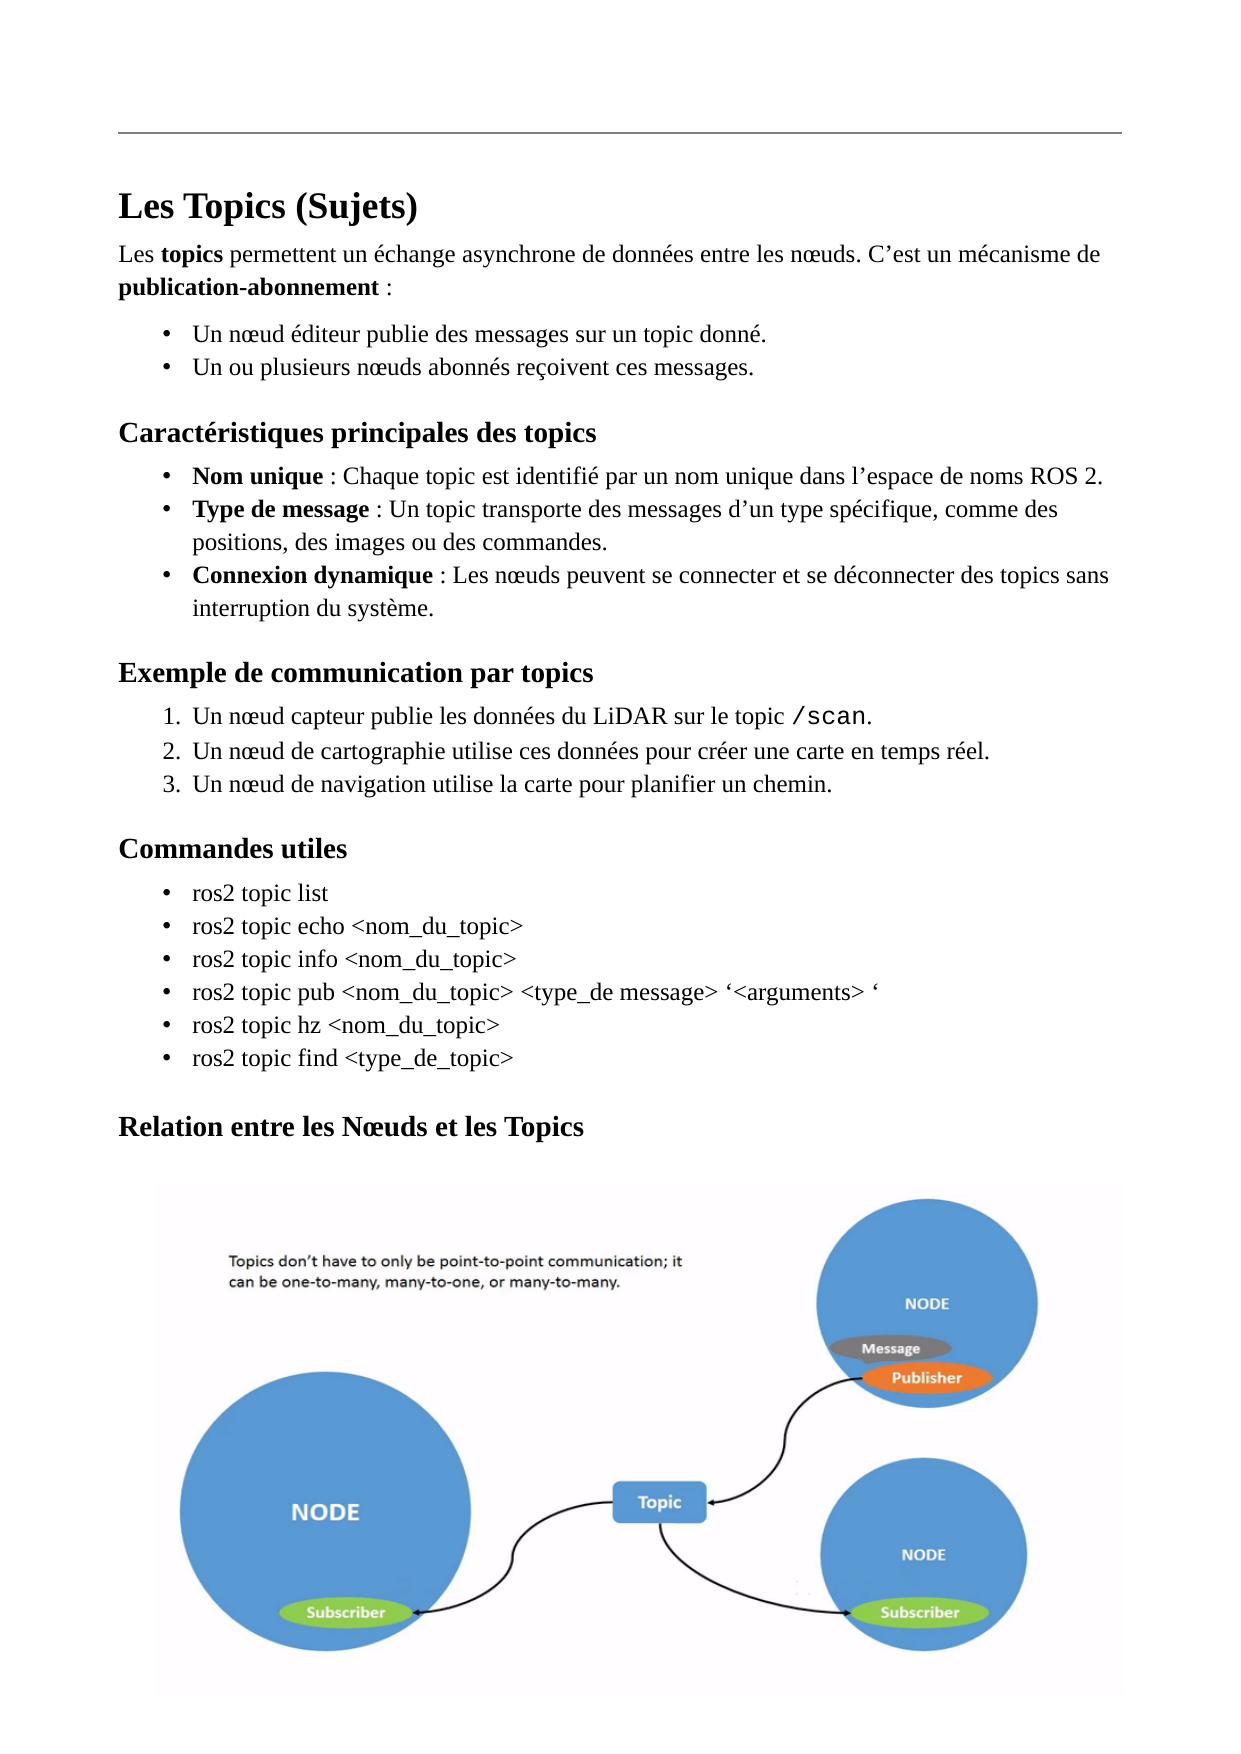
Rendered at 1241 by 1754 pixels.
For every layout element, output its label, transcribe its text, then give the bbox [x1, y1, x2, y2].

list ros2 topic info <nom_du_topic> [162, 944, 1122, 972]
subtitle Exemple de communication par topics [118, 655, 1122, 688]
text Relation entre les Nœuds et les Topics [118, 1109, 1122, 1142]
text Les topics permettent un échange asynchrone de données entre les nœuds. C’est un mécanisme de publication-abonnement : [118, 239, 1122, 301]
list ros2 topic pub <nom_du_topic> <type_de message> ‘<arguments> ‘ [162, 977, 1122, 1006]
list Connexion dynamique : Les nœuds peuvent se connecter et se déconnecter des topics sans interruption du système. [162, 560, 1122, 622]
list ros2 topic hz <nom_du_topic> [162, 1010, 1122, 1038]
list ros2 topic echo <nom_du_topic> [162, 911, 1122, 939]
subtitle Commandes utiles [118, 832, 1122, 865]
list Un nœud de navigation utilise la carte pour planifier un chemin. [162, 769, 1122, 798]
list Nom unique : Chaque topic est identifié par un nom unique dans l’espace de noms ROS 2. [162, 461, 1122, 489]
list Un nœud capteur publie les données du LiDAR sur le topic /scan. [162, 701, 1122, 732]
list ros2 topic find <type_de_topic> [162, 1043, 1122, 1072]
subtitle Caractéristiques principales des topics [118, 415, 1122, 448]
list Un nœud éditeur publie des messages sur un topic donné. [162, 319, 1122, 348]
list Un ou plusieurs nœuds abonnés reçoivent ces messages. [162, 352, 1122, 381]
list Type de message : Un topic transporte des messages d’un type spécifique, comme des positions, des images ou des commandes. [162, 494, 1122, 556]
list ros2 topic list [162, 878, 1122, 906]
subtitle Les Topics (Sujets) [118, 183, 1122, 226]
picture [155, 1184, 1124, 1696]
list Un nœud de cartographie utilise ces données pour créer une carte en temps réel. [162, 736, 1122, 765]
